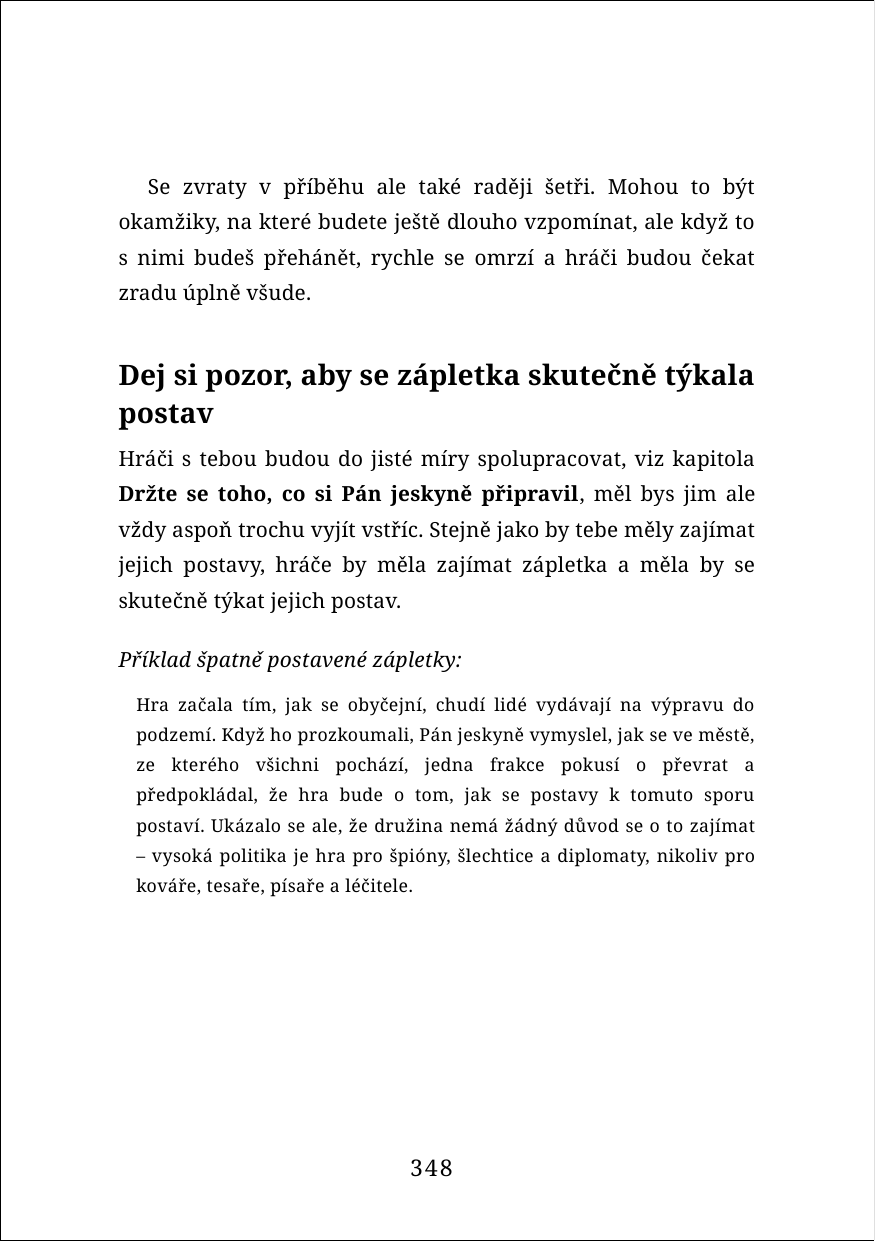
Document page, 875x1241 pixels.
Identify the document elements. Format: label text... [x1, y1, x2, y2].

text Hra začala tím, jak se obyčejní, chudí lidé vydávají na výpravu do podzemí. Když ho prozkoumali, Pán jeskyně vymyslel, jak se ve městě, ze kterého všichni pochází, jedna frakce pokusí o převrat a předpokládal, že hra bude o tom, jak se postavy k tomuto sporu postaví. Ukázalo se ale, že družina nemá žádný důvod se o to zajímat – vysoká politika je hra pro špióny, šlechtice a diplomaty, nikoliv pro kováře, tesaře, písaře a léčitele. [136, 692, 756, 898]
text Se zvraty v příběhu ale také raději šetři. Mohou to být okamžiky, na které budete ještě dlouho vzpomínat, ale když to s nimi budeš přehánět, rychle se omrzí a hráči budou čekat zradu úplně všude. [118, 172, 756, 307]
text Hráči s tebou budou do jisté míry spolupracovat, viz kapitola Držte se toho, co si Pán jeskyně připravil, měl bys jim ale vždy aspoň trochu vyjít vstříc. Stejně jako by tebe měly zajímat jejich postavy, hráče by měla zajímat zápletka a měla by se skutečně týkat jejich postav. [118, 444, 756, 614]
subtitle Dej si pozor, aby se zápletka skutečně týkala postav [118, 355, 756, 432]
text Příklad špatně postavené zápletky: [118, 645, 756, 673]
